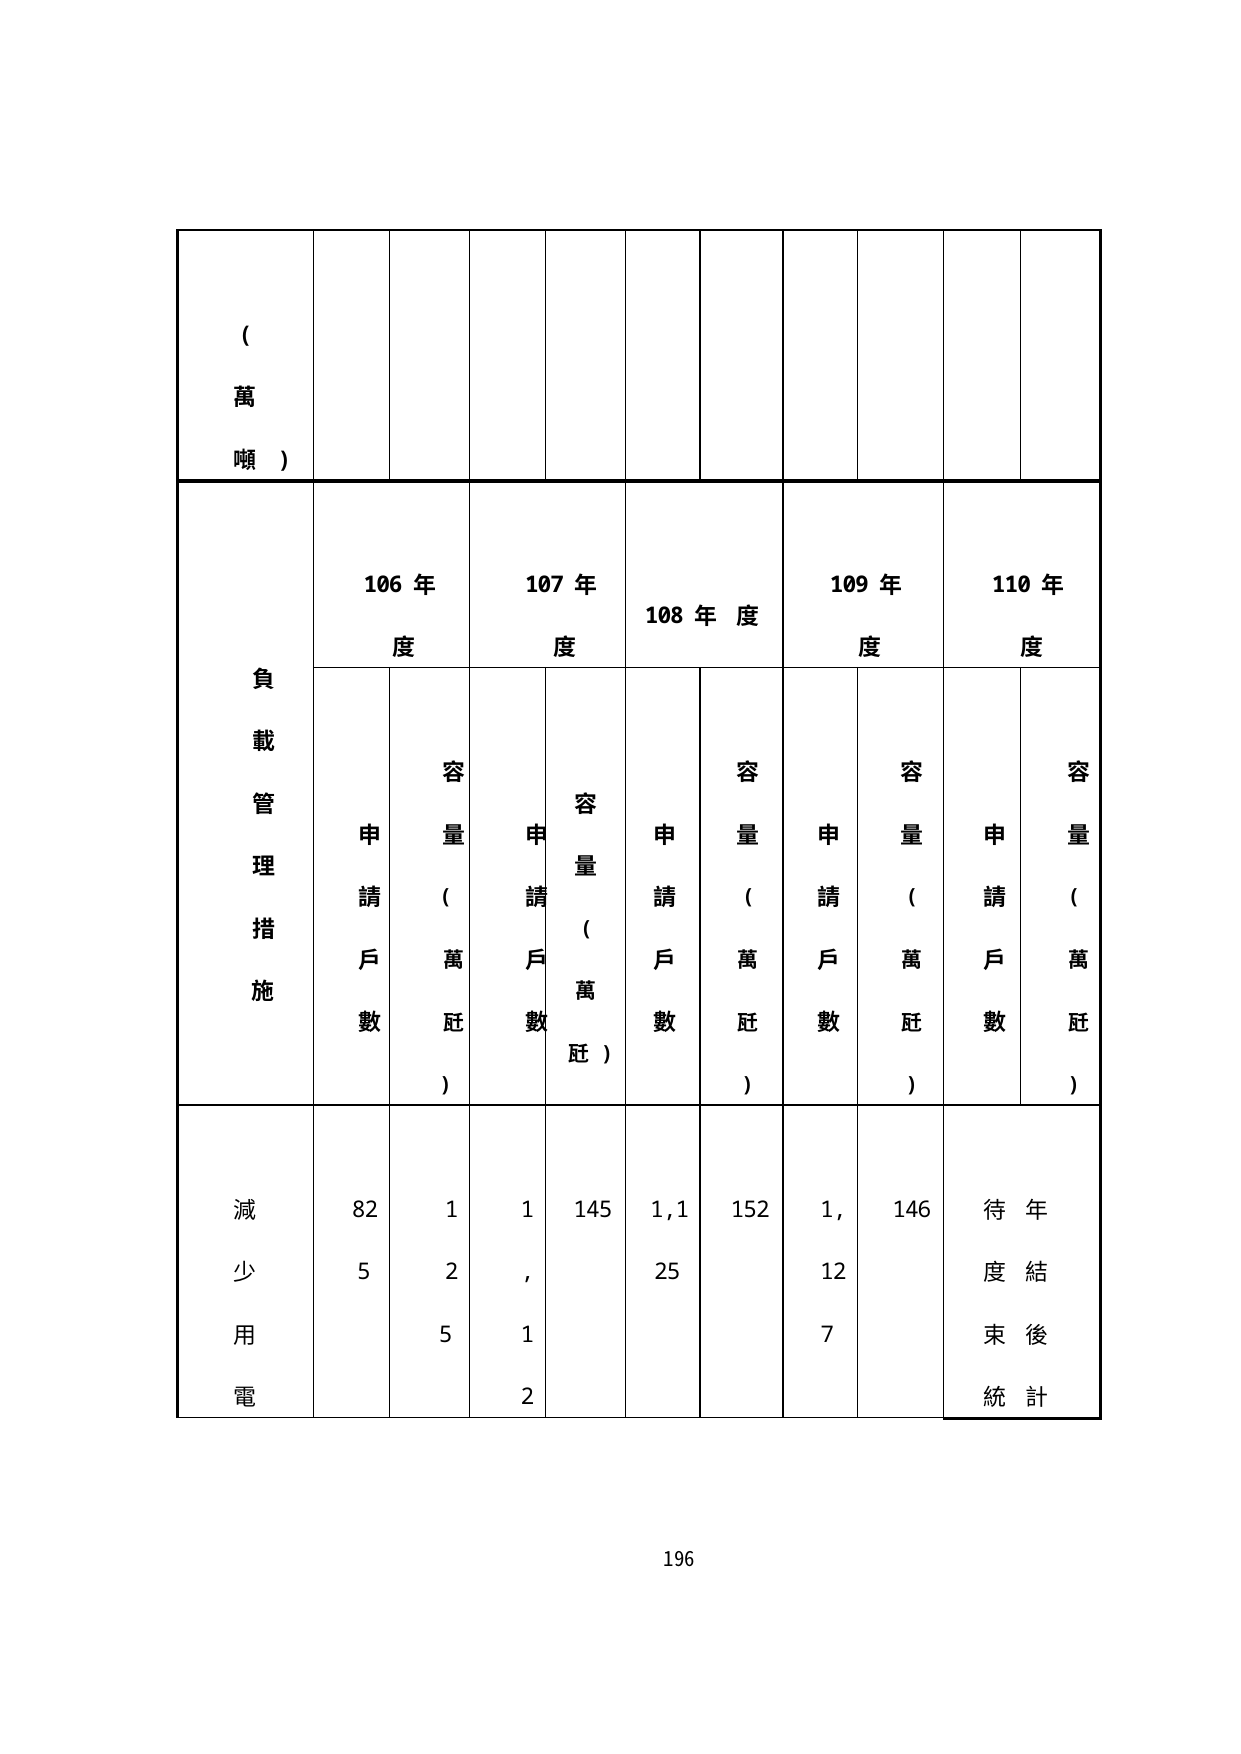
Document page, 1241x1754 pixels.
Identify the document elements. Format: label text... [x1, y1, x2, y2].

table_cell [784, 231, 857, 479]
table_cell 申請戶數 [944, 668, 1020, 1104]
table_cell 負載管理措施 [179, 483, 313, 1104]
table_cell 825 [314, 1106, 389, 1417]
table_cell [944, 231, 1020, 479]
table_cell 容量(萬瓩) [701, 668, 782, 1104]
table_cell 146 [858, 1106, 943, 1417]
table_cell 1,12 [470, 1106, 545, 1417]
table_cell 108年度 [626, 483, 782, 667]
table_cell 容量(萬瓩) [858, 668, 943, 1104]
table_cell [858, 231, 943, 479]
table_cell 減少用電 [179, 1106, 313, 1417]
table_cell 容量(萬瓩) [546, 668, 625, 1104]
table_cell [314, 231, 389, 479]
table_cell 125 [390, 1106, 469, 1417]
table_cell 待年度結束後統計 [944, 1106, 1099, 1417]
table_cell 容量(萬瓩) [390, 668, 469, 1104]
table_cell [701, 231, 782, 479]
table_cell 109年度 [784, 483, 943, 667]
table_cell 1,125 [626, 1106, 699, 1417]
table_cell 容量(萬瓩) [1021, 668, 1099, 1104]
table_cell 申請戶數 [784, 668, 857, 1104]
table_cell [1021, 231, 1099, 479]
table_cell 145 [546, 1106, 625, 1417]
table_cell [546, 231, 625, 479]
table_cell [390, 231, 469, 479]
table_cell 106年度 [314, 483, 469, 667]
table_cell 1,127 [784, 1106, 857, 1417]
table_cell [626, 231, 699, 479]
table_cell 申請戶數 [314, 668, 389, 1104]
table_cell 申請戶數 [470, 668, 545, 1104]
table_cell [470, 231, 545, 479]
table_cell (萬噸) [179, 231, 313, 479]
table_cell 申請戶數 [626, 668, 699, 1104]
table_cell 110年度 [944, 483, 1099, 667]
table_cell 152 [701, 1106, 782, 1417]
table_cell 107年度 [470, 483, 625, 667]
